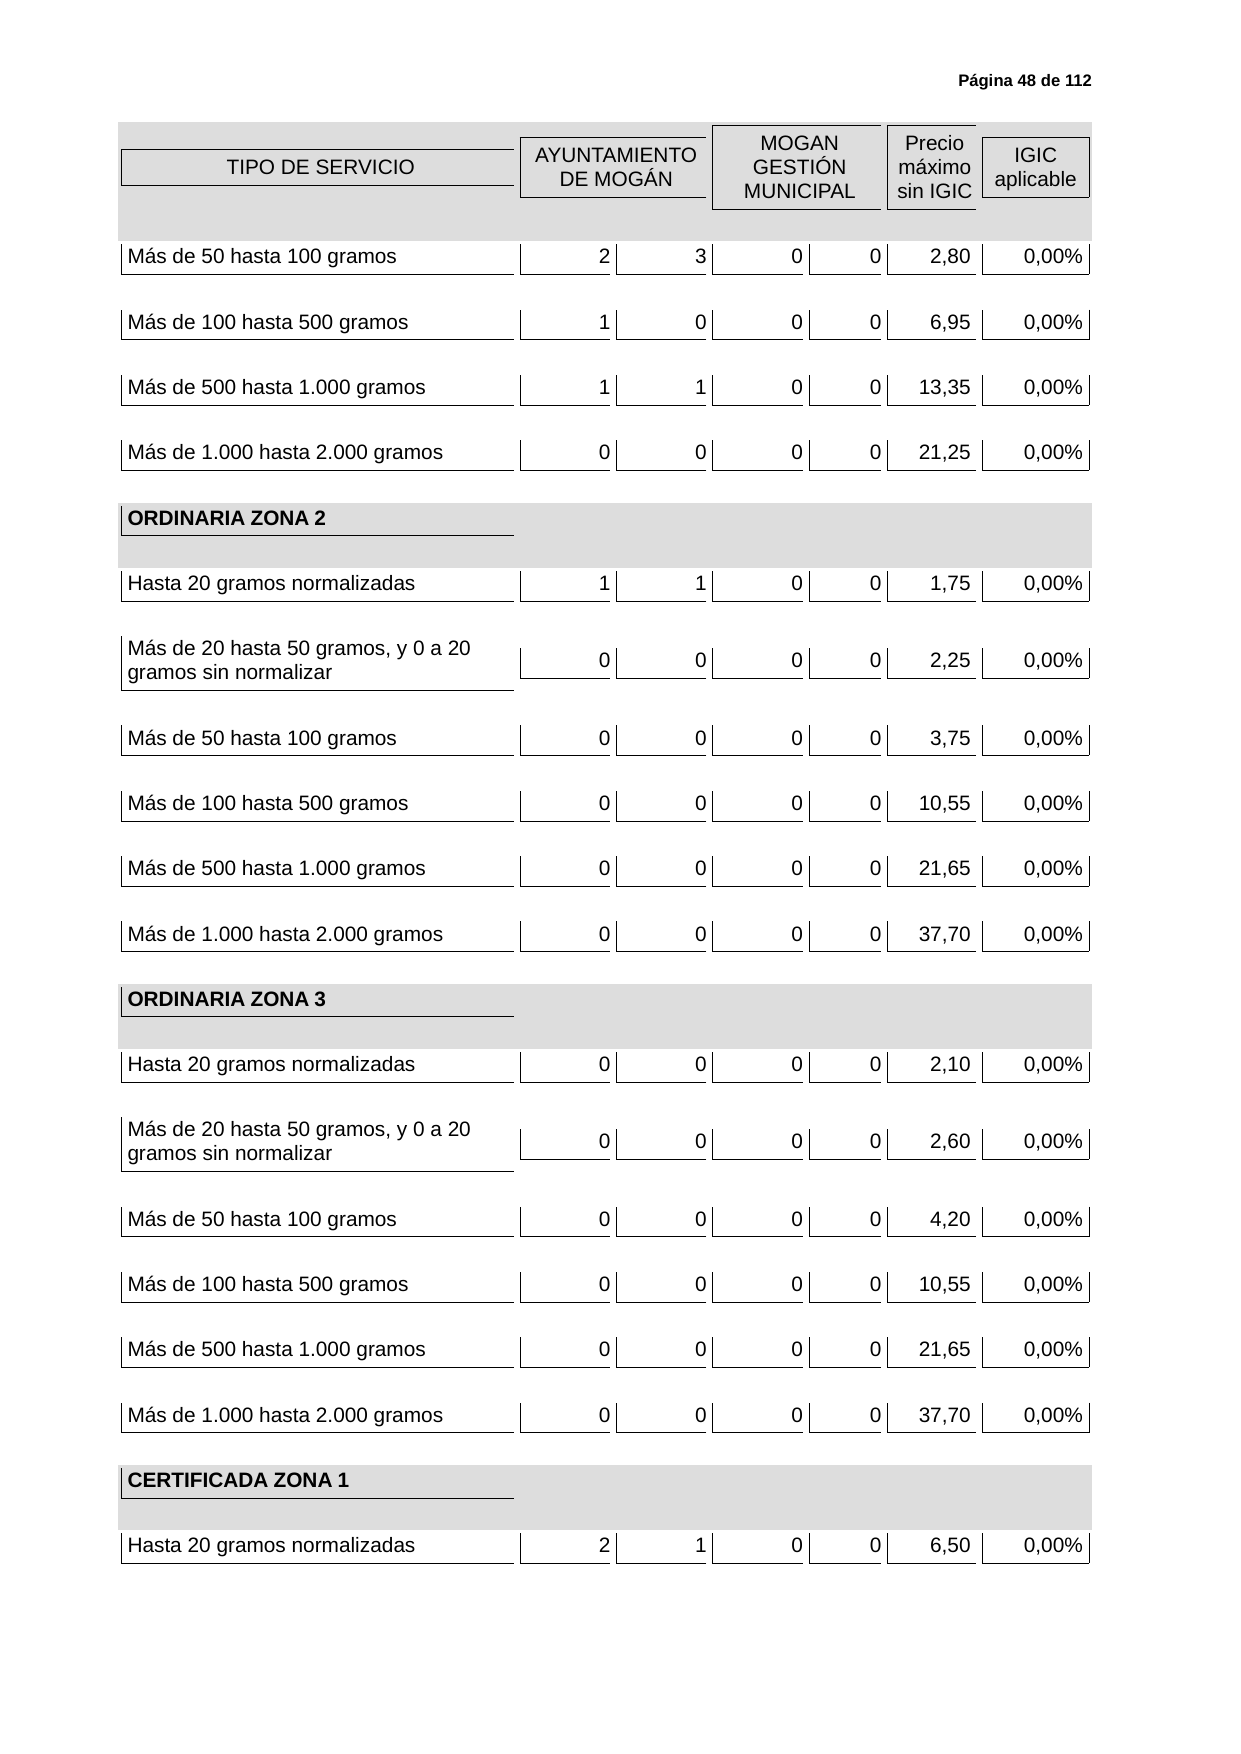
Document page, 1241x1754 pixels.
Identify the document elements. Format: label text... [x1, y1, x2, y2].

table_cell 0 [806, 1400, 884, 1465]
table_cell 2,10 [884, 1049, 979, 1114]
table_cell Más de 500 hasta 1.000 gramos [118, 1334, 517, 1399]
table_cell 21,25 [884, 437, 979, 503]
table_cell [709, 1465, 806, 1530]
table_cell 0 [517, 1400, 613, 1465]
table_cell 0 [517, 1269, 613, 1334]
table_cell 0,00% [979, 1114, 1092, 1204]
table_cell 0,00% [979, 1204, 1092, 1269]
table_cell 0 [806, 1530, 884, 1596]
table_cell Más de 1.000 hasta 2.000 gramos [118, 437, 517, 503]
table_cell 0 [613, 1269, 709, 1334]
table_cell 0 [806, 919, 884, 984]
table_header TIPO DE SERVICIO [118, 122, 517, 241]
table_cell 21,65 [884, 1334, 979, 1399]
table_cell Más de 1.000 hasta 2.000 gramos [118, 1400, 517, 1465]
table_header Precio máximo sin IGIC [884, 122, 979, 241]
table_cell 1 [517, 307, 613, 372]
table_cell 4,20 [884, 1204, 979, 1269]
table_cell 0,00% [979, 1530, 1092, 1596]
table_cell 1 [517, 568, 613, 633]
table_cell 3,75 [884, 723, 979, 788]
table_cell 10,55 [884, 788, 979, 853]
table_cell 0 [517, 1204, 613, 1269]
table_cell [884, 984, 979, 1049]
table_cell 0 [613, 307, 709, 372]
table_cell 0 [806, 437, 884, 503]
table_cell Hasta 20 gramos normalizadas [118, 1530, 517, 1596]
table_header IGIC aplicable [979, 122, 1092, 241]
table_cell 10,55 [884, 1269, 979, 1334]
table_cell Más de 50 hasta 100 gramos [118, 723, 517, 788]
table_cell 1,75 [884, 568, 979, 633]
table_cell Más de 100 hasta 500 gramos [118, 788, 517, 853]
table_cell 1 [613, 372, 709, 437]
table_cell 1 [613, 1530, 709, 1596]
table_cell 0 [517, 853, 613, 918]
table_cell 2,60 [884, 1114, 979, 1204]
table_cell 0 [517, 1334, 613, 1399]
table_cell 37,70 [884, 919, 979, 984]
table_cell 6,95 [884, 307, 979, 372]
table_cell 0 [613, 723, 709, 788]
table_cell Más de 1.000 hasta 2.000 gramos [118, 919, 517, 984]
table_cell 0,00% [979, 437, 1092, 503]
table_cell 0 [709, 633, 806, 722]
table_cell 0 [613, 919, 709, 984]
table_cell 1 [613, 568, 709, 633]
table_cell 0 [806, 568, 884, 633]
table_cell Hasta 20 gramos normalizadas [118, 568, 517, 633]
table_cell [979, 984, 1092, 1049]
table_cell Más de 50 hasta 100 gramos [118, 1204, 517, 1269]
table_cell 0,00% [979, 1334, 1092, 1399]
table_cell 2,25 [884, 633, 979, 722]
table_cell 0 [709, 1530, 806, 1596]
table_cell 0 [613, 1204, 709, 1269]
table_cell 0 [709, 241, 806, 307]
table_cell 0 [806, 1334, 884, 1399]
table_cell 0 [806, 241, 884, 307]
table_cell 0 [517, 788, 613, 853]
table_cell Hasta 20 gramos normalizadas [118, 1049, 517, 1114]
table_cell [613, 984, 709, 1049]
table_cell [806, 1465, 884, 1530]
table_cell 37,70 [884, 1400, 979, 1465]
table_cell [884, 503, 979, 568]
table_cell 0,00% [979, 1049, 1092, 1114]
table_cell 1 [517, 372, 613, 437]
table_cell 0 [806, 788, 884, 853]
table_cell ORDINARIA ZONA 2 [118, 503, 517, 568]
table_cell [709, 984, 806, 1049]
table_cell 0,00% [979, 853, 1092, 918]
table_cell Más de 100 hasta 500 gramos [118, 1269, 517, 1334]
table_cell 0 [709, 1114, 806, 1204]
table_cell 0 [613, 788, 709, 853]
table_cell 0 [613, 853, 709, 918]
table_cell 0 [709, 788, 806, 853]
table_cell 0 [806, 633, 884, 722]
table_cell 0 [709, 1204, 806, 1269]
table_cell 0 [517, 919, 613, 984]
table_cell 0 [613, 437, 709, 503]
table_cell 0 [709, 372, 806, 437]
table_cell 0 [709, 1049, 806, 1114]
table_cell 13,35 [884, 372, 979, 437]
table_cell 0 [806, 1204, 884, 1269]
table_cell 2 [517, 1530, 613, 1596]
table_cell 0,00% [979, 633, 1092, 722]
table_cell Más de 50 hasta 100 gramos [118, 241, 517, 307]
table_cell [709, 503, 806, 568]
table_cell 0 [613, 1049, 709, 1114]
table_cell [613, 1465, 709, 1530]
table_cell 2,80 [884, 241, 979, 307]
table_cell 0,00% [979, 1400, 1092, 1465]
table_cell Más de 500 hasta 1.000 gramos [118, 853, 517, 918]
table_cell 0 [613, 1400, 709, 1465]
table_header MOGAN GESTIÓN MUNICIPAL [709, 122, 884, 241]
table_cell 0 [613, 1114, 709, 1204]
table_cell 0 [517, 723, 613, 788]
table_cell [979, 1465, 1092, 1530]
table_cell [517, 1465, 613, 1530]
table_cell 0 [517, 633, 613, 722]
table_cell 0 [709, 437, 806, 503]
table_cell 0 [709, 723, 806, 788]
table_cell 0,00% [979, 788, 1092, 853]
table_cell Más de 500 hasta 1.000 gramos [118, 372, 517, 437]
table_cell 0,00% [979, 307, 1092, 372]
table_cell [806, 984, 884, 1049]
table_cell 0 [517, 1114, 613, 1204]
table_cell 6,50 [884, 1530, 979, 1596]
table_cell 0,00% [979, 241, 1092, 307]
table_cell 0,00% [979, 1269, 1092, 1334]
table_cell 0 [709, 307, 806, 372]
table_cell 3 [613, 241, 709, 307]
table_cell [884, 1465, 979, 1530]
table_cell 0,00% [979, 568, 1092, 633]
table_cell 0,00% [979, 723, 1092, 788]
table_cell 0 [806, 1114, 884, 1204]
table_cell 0 [709, 853, 806, 918]
table_cell 0 [709, 1334, 806, 1399]
table_cell 0,00% [979, 919, 1092, 984]
table_cell 0 [806, 1049, 884, 1114]
table_cell 0 [613, 1334, 709, 1399]
table_cell 0 [709, 1400, 806, 1465]
table_cell 0 [709, 1269, 806, 1334]
table_cell [517, 503, 613, 568]
table_cell 2 [517, 241, 613, 307]
table_cell CERTIFICADA ZONA 1 [118, 1465, 517, 1530]
table_cell 0 [709, 568, 806, 633]
table_cell 21,65 [884, 853, 979, 918]
table_cell [806, 503, 884, 568]
table_cell 0 [613, 633, 709, 722]
table_cell Más de 20 hasta 50 gramos, y 0 a 20 gramos sin normalizar [118, 633, 517, 722]
table_cell 0 [517, 1049, 613, 1114]
table_cell Más de 20 hasta 50 gramos, y 0 a 20 gramos sin normalizar [118, 1114, 517, 1204]
table_cell Más de 100 hasta 500 gramos [118, 307, 517, 372]
table_cell 0 [709, 919, 806, 984]
table_cell 0 [806, 307, 884, 372]
table_cell 0 [806, 372, 884, 437]
table_cell 0,00% [979, 372, 1092, 437]
table_cell [979, 503, 1092, 568]
table_cell [517, 984, 613, 1049]
table_cell [613, 503, 709, 568]
table_cell 0 [806, 853, 884, 918]
table_cell 0 [517, 437, 613, 503]
table_header AYUNTAMIENTO DE MOGÁN [517, 122, 709, 241]
table_cell ORDINARIA ZONA 3 [118, 984, 517, 1049]
table_cell 0 [806, 723, 884, 788]
table_cell 0 [806, 1269, 884, 1334]
